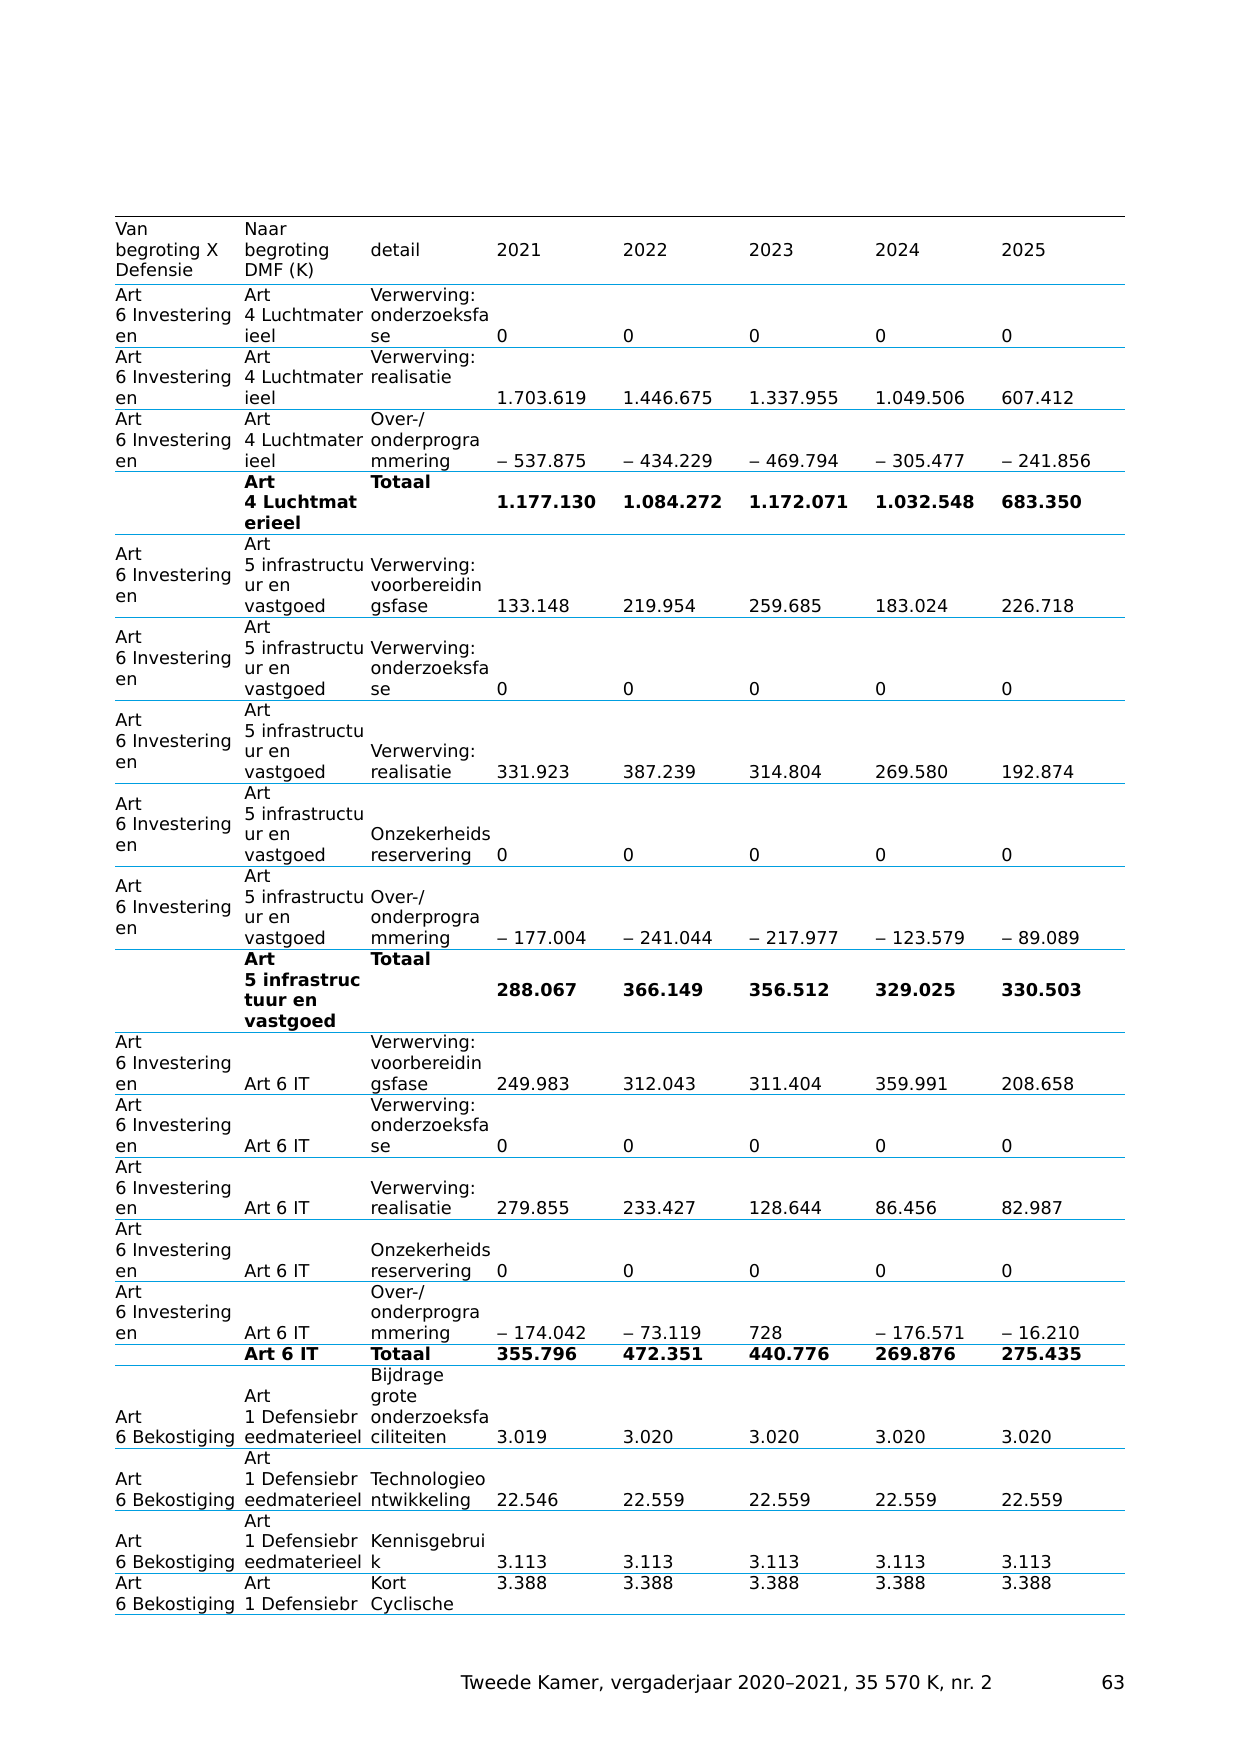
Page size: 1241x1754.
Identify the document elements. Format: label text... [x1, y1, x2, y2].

table_cell Totaal [368, 1345, 493, 1365]
table_cell Art 6 IT [241, 1095, 367, 1156]
table_cell Art 6 Bekostiging [115, 1511, 241, 1573]
table_cell 3.020 [872, 1366, 998, 1448]
table_cell 219.954 [620, 535, 746, 617]
table_cell Art 6 IT [241, 1282, 367, 1344]
table_cell Art 6 Investeringen [115, 867, 241, 949]
table_cell 0 [746, 1220, 872, 1281]
table_cell Art 5 infrastructuur en vastgoed [241, 950, 367, 1032]
table_cell 3.020 [620, 1366, 746, 1448]
table_cell 312.043 [620, 1033, 746, 1094]
table_cell ‒ 177.004 [494, 867, 620, 949]
table_cell Art 6 Investeringen [115, 618, 241, 699]
table_cell 288.067 [494, 950, 620, 1032]
table_cell Verwerving: onderzoeksfase [368, 285, 493, 346]
table_cell Art 6 Bekostiging [115, 1574, 241, 1614]
table_cell ‒ 174.042 [494, 1282, 620, 1344]
table_cell Art 6 IT [241, 1345, 367, 1365]
table_cell detail [368, 217, 493, 284]
table_cell 3.388 [872, 1574, 998, 1614]
table_cell Over-/ onderprogrammering [368, 867, 493, 949]
table_cell 2024 [872, 217, 998, 284]
table_cell Art 6 Investeringen [115, 1158, 241, 1219]
table_cell 3.113 [872, 1511, 998, 1573]
table_cell [115, 472, 241, 533]
table_cell [115, 1345, 241, 1365]
table_cell Art 1 Defensiebr [241, 1574, 367, 1614]
table_cell Van begroting X Defensie [115, 217, 241, 284]
table_cell Art 4 Luchtmaterieel [241, 285, 367, 346]
table_cell Art 1 Defensiebreedmaterieel [241, 1366, 367, 1448]
table_cell Art 5 infrastructuur en vastgoed [241, 701, 367, 783]
table_cell ‒ 241.044 [620, 867, 746, 949]
table_cell ‒ 537.875 [494, 410, 620, 471]
table_cell Bijdrage grote onderzoeksfaciliteiten [368, 1366, 493, 1448]
table_cell 3.388 [746, 1574, 872, 1614]
table_cell Art 5 infrastructuur en vastgoed [241, 618, 367, 699]
table_cell 0 [494, 1095, 620, 1156]
table_cell 387.239 [620, 701, 746, 783]
table_cell 3.388 [494, 1574, 620, 1614]
table_cell 2023 [746, 217, 872, 284]
table_cell 0 [872, 784, 998, 866]
table_cell Kort Cyclische [368, 1574, 493, 1614]
table_cell ‒ 176.571 [872, 1282, 998, 1344]
table_cell 3.388 [620, 1574, 746, 1614]
table_cell 356.512 [746, 950, 872, 1032]
table_cell ‒ 123.579 [872, 867, 998, 949]
table_cell 0 [494, 618, 620, 699]
table_cell 2025 [998, 217, 1125, 284]
table_cell 3.388 [998, 1574, 1125, 1614]
table_cell 0 [494, 285, 620, 346]
table_cell 0 [746, 618, 872, 699]
table_cell 314.804 [746, 701, 872, 783]
table_cell Verwerving: realisatie [368, 1158, 493, 1219]
table_cell Verwerving: realisatie [368, 701, 493, 783]
table_cell [115, 950, 241, 1032]
table_cell 0 [872, 618, 998, 699]
table_cell 3.020 [746, 1366, 872, 1448]
table_cell 3.113 [746, 1511, 872, 1573]
table_cell 728 [746, 1282, 872, 1344]
table_cell Art 6 Investeringen [115, 1033, 241, 1094]
table_cell 331.923 [494, 701, 620, 783]
table_cell 0 [494, 1220, 620, 1281]
table_cell 0 [746, 1095, 872, 1156]
table_cell 279.855 [494, 1158, 620, 1219]
table_cell 22.559 [998, 1449, 1125, 1510]
table_cell Art 6 Bekostiging [115, 1366, 241, 1448]
table_cell Art 6 Investeringen [115, 701, 241, 783]
table_cell 0 [620, 1095, 746, 1156]
table_cell Art 6 IT [241, 1220, 367, 1281]
table_cell 22.559 [620, 1449, 746, 1510]
table_cell 128.644 [746, 1158, 872, 1219]
table_cell 86.456 [872, 1158, 998, 1219]
table_cell Art 4 Luchtmaterieel [241, 472, 367, 533]
table_cell Art 6 Investeringen [115, 285, 241, 346]
table_cell 269.876 [872, 1345, 998, 1365]
table_cell 249.983 [494, 1033, 620, 1094]
table_cell 259.685 [746, 535, 872, 617]
table_cell Art 6 IT [241, 1033, 367, 1094]
table_cell Art 5 infrastructuur en vastgoed [241, 784, 367, 866]
table_cell 1.049.506 [872, 348, 998, 409]
table_cell 82.987 [998, 1158, 1125, 1219]
table_cell 3.113 [998, 1511, 1125, 1573]
table_cell Art 6 Investeringen [115, 535, 241, 617]
table_cell Art 4 Luchtmaterieel [241, 410, 367, 471]
table_cell Over-/ onderprogrammering [368, 410, 493, 471]
table_cell 1.446.675 [620, 348, 746, 409]
table_cell 0 [872, 1220, 998, 1281]
table_cell Kennisgebruik [368, 1511, 493, 1573]
table_cell Art 6 Investeringen [115, 784, 241, 866]
table_cell 0 [998, 1220, 1125, 1281]
table_cell ‒ 434.229 [620, 410, 746, 471]
table_cell 366.149 [620, 950, 746, 1032]
table_cell 22.559 [872, 1449, 998, 1510]
table_cell 133.148 [494, 535, 620, 617]
table_cell Naar begroting DMF (K) [241, 217, 367, 284]
table_cell 2022 [620, 217, 746, 284]
table_cell 2021 [494, 217, 620, 284]
table_cell Verwerving: voorbereidingsfase [368, 535, 493, 617]
table_cell 0 [746, 784, 872, 866]
table_cell 607.412 [998, 348, 1125, 409]
table_cell 1.032.548 [872, 472, 998, 533]
table_cell 472.351 [620, 1345, 746, 1365]
table_cell Art 6 IT [241, 1158, 367, 1219]
table_cell Onzekerheidsreservering [368, 1220, 493, 1281]
table_cell 22.559 [746, 1449, 872, 1510]
table_cell 0 [998, 784, 1125, 866]
table_cell Verwerving: onderzoeksfase [368, 1095, 493, 1156]
table_cell 329.025 [872, 950, 998, 1032]
table_cell ‒ 469.794 [746, 410, 872, 471]
table_cell 1.084.272 [620, 472, 746, 533]
table_cell Art 5 infrastructuur en vastgoed [241, 867, 367, 949]
table_cell 0 [620, 285, 746, 346]
table_header Bijlage conversie [115, 191, 1125, 216]
table_cell 3.113 [494, 1511, 620, 1573]
table_cell Art 6 Investeringen [115, 348, 241, 409]
table_cell 0 [620, 618, 746, 699]
table_cell 3.113 [620, 1511, 746, 1573]
table_cell 355.796 [494, 1345, 620, 1365]
table_cell 0 [620, 1220, 746, 1281]
table_cell 330.503 [998, 950, 1125, 1032]
table_cell Art 6 Bekostiging [115, 1449, 241, 1510]
table_cell 1.337.955 [746, 348, 872, 409]
table_cell Art 6 Investeringen [115, 1220, 241, 1281]
table_cell 0 [746, 285, 872, 346]
table_cell ‒ 217.977 [746, 867, 872, 949]
table_cell ‒ 16.210 [998, 1282, 1125, 1344]
table_cell 233.427 [620, 1158, 746, 1219]
table_cell 0 [998, 1095, 1125, 1156]
table_cell 359.991 [872, 1033, 998, 1094]
table_cell 683.350 [998, 472, 1125, 533]
table_cell Art 1 Defensiebreedmaterieel [241, 1449, 367, 1510]
table_cell 3.019 [494, 1366, 620, 1448]
table_cell ‒ 89.089 [998, 867, 1125, 949]
table_cell Art 1 Defensiebreedmaterieel [241, 1511, 367, 1573]
table_cell Over-/ onderprogrammering [368, 1282, 493, 1344]
table_cell Art 6 Investeringen [115, 1095, 241, 1156]
table_cell 1.177.130 [494, 472, 620, 533]
table_cell Verwerving: onderzoeksfase [368, 618, 493, 699]
table_cell Art 5 infrastructuur en vastgoed [241, 535, 367, 617]
table_cell Art 4 Luchtmaterieel [241, 348, 367, 409]
table_cell Totaal [368, 950, 493, 1032]
table_cell ‒ 241.856 [998, 410, 1125, 471]
table_cell 0 [620, 784, 746, 866]
table_cell 275.435 [998, 1345, 1125, 1365]
table_cell Verwerving: voorbereidingsfase [368, 1033, 493, 1094]
table_cell 0 [998, 618, 1125, 699]
table_cell 226.718 [998, 535, 1125, 617]
table_cell ‒ 305.477 [872, 410, 998, 471]
table_cell 311.404 [746, 1033, 872, 1094]
table_cell 192.874 [998, 701, 1125, 783]
table_cell 0 [494, 784, 620, 866]
table_cell 1.172.071 [746, 472, 872, 533]
table_cell ‒ 73.119 [620, 1282, 746, 1344]
table_cell 1.703.619 [494, 348, 620, 409]
table_cell 0 [872, 285, 998, 346]
table_cell Totaal [368, 472, 493, 533]
table_cell Art 6 Investeringen [115, 410, 241, 471]
table_cell 0 [872, 1095, 998, 1156]
table_cell 208.658 [998, 1033, 1125, 1094]
table_cell Technologieontwikkeling [368, 1449, 493, 1510]
table_cell Verwerving: realisatie [368, 348, 493, 409]
table_cell Onzekerheidsreservering [368, 784, 493, 866]
table_cell 269.580 [872, 701, 998, 783]
table_cell 183.024 [872, 535, 998, 617]
table_cell 0 [998, 285, 1125, 346]
table_cell 3.020 [998, 1366, 1125, 1448]
table_cell 440.776 [746, 1345, 872, 1365]
table_cell Art 6 Investeringen [115, 1282, 241, 1344]
table_cell 22.546 [494, 1449, 620, 1510]
